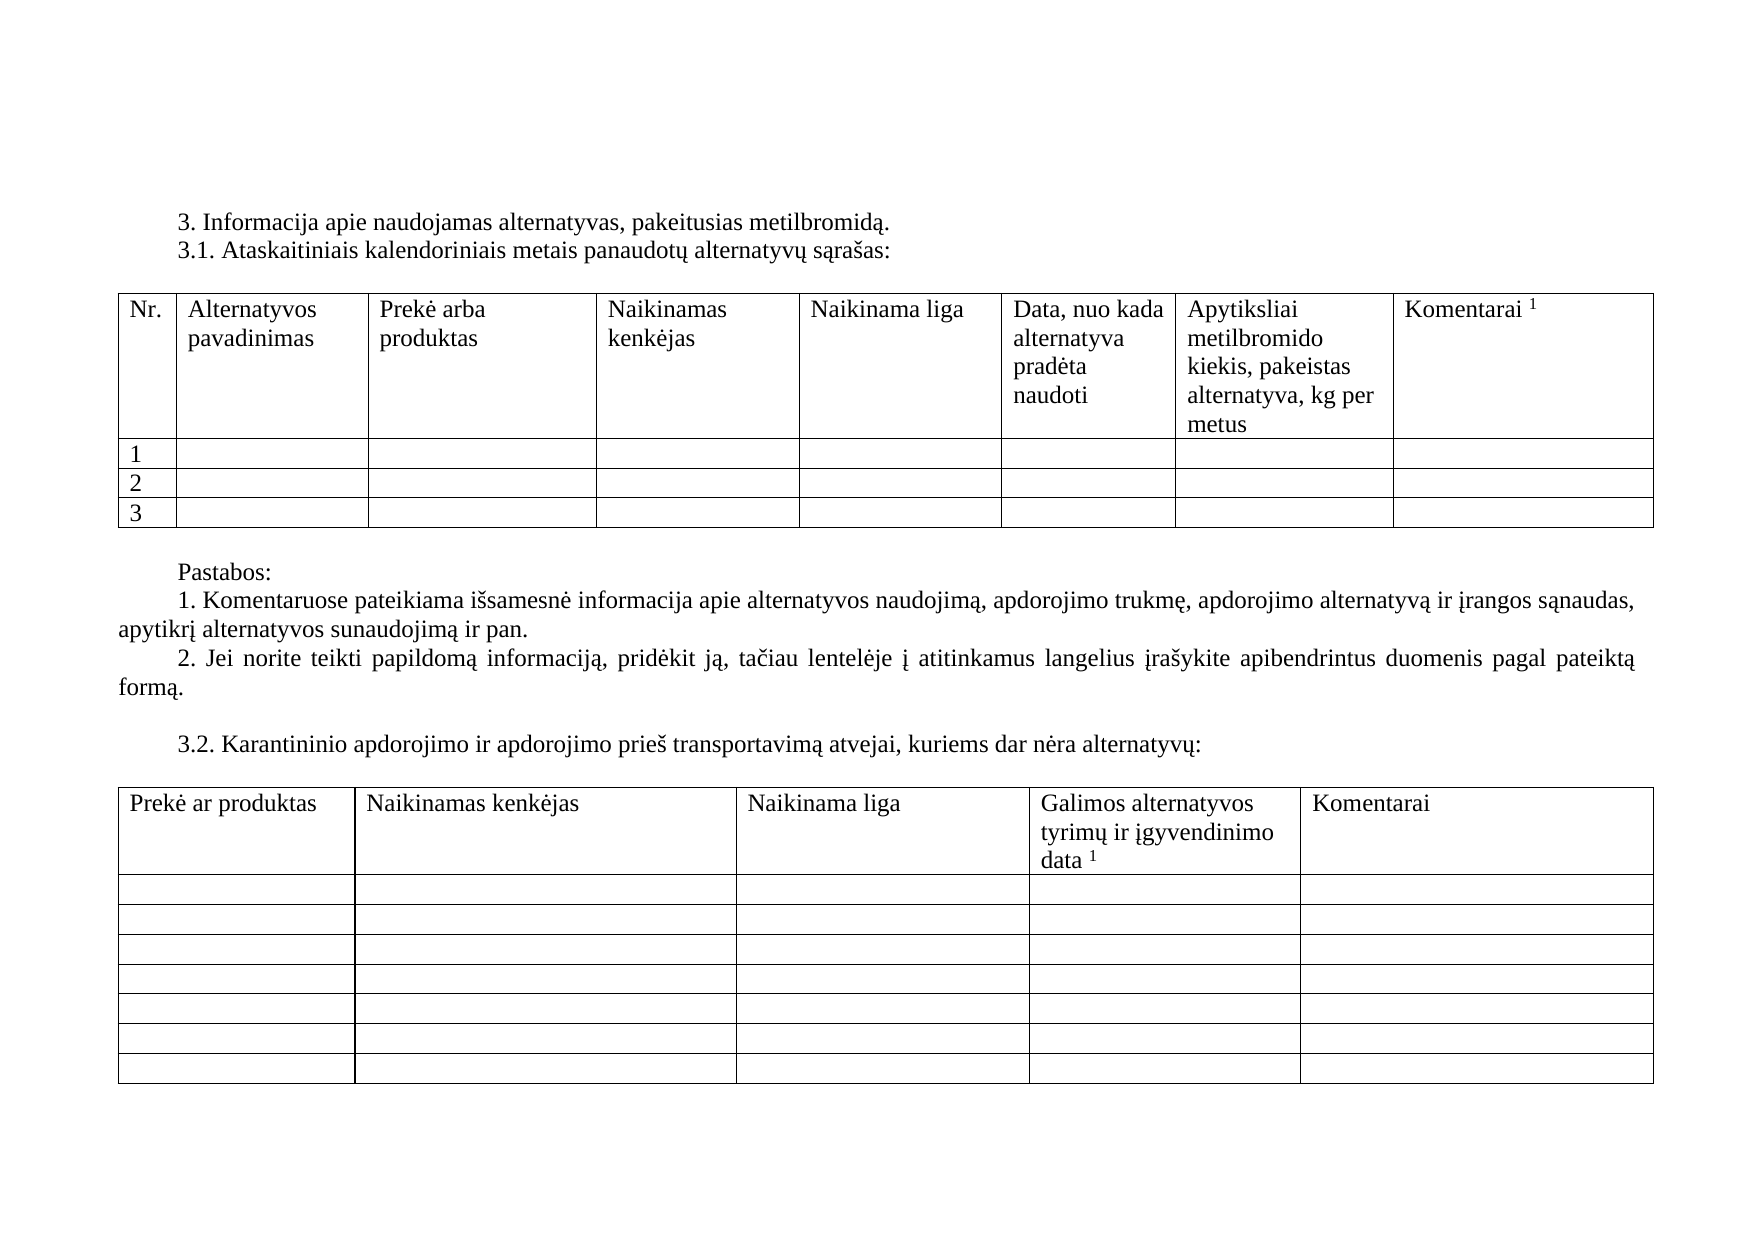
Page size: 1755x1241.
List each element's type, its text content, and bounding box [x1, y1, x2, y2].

table_cell [1030, 994, 1300, 1023]
table_cell [737, 1054, 1029, 1083]
table_cell [1002, 469, 1175, 497]
table_cell [369, 439, 596, 467]
table_cell [1030, 935, 1300, 963]
table_cell [119, 994, 354, 1023]
table_cell [1002, 498, 1175, 527]
table_cell [119, 905, 354, 934]
table_header Naikinama liga [800, 294, 1001, 438]
table_cell [356, 994, 736, 1023]
table_cell 1 [119, 439, 176, 467]
table_cell [356, 905, 736, 934]
table_header Nr. [119, 294, 176, 438]
table_cell [1176, 439, 1393, 467]
table_header Prekė ar produktas [119, 788, 354, 874]
table_cell [1301, 935, 1653, 963]
table_cell [1301, 965, 1653, 993]
table_cell [1030, 1054, 1300, 1083]
table_cell [119, 875, 354, 904]
table_cell [119, 935, 354, 963]
table_cell [800, 439, 1001, 467]
table_header Data, nuo kada alternatyva pradėta naudoti [1002, 294, 1175, 438]
text Pastabos: [118, 557, 1636, 586]
table_header Komentarai 1 [1394, 294, 1653, 438]
table_cell [800, 469, 1001, 497]
table_cell 3 [119, 498, 176, 527]
table_header Naikinamas kenkėjas [356, 788, 736, 874]
text 2. Jei norite teikti papildomą informaciją, pridėkit ją, tačiau lentelėje į atitinkamus langelius įrašykite apibendrintus duomenis pagal pateiktą formą. [118, 643, 1636, 701]
table_cell [1301, 1024, 1653, 1053]
table_cell [737, 875, 1029, 904]
table_cell [1301, 875, 1653, 904]
table_cell [356, 875, 736, 904]
table_cell [800, 498, 1001, 527]
table_cell [1030, 1024, 1300, 1053]
table_cell [737, 905, 1029, 934]
table_cell [119, 1054, 354, 1083]
text 3. Informacija apie naudojamas alternatyvas, pakeitusias metilbromidą. [118, 207, 1636, 235]
table_cell [1394, 469, 1653, 497]
table_cell [1394, 498, 1653, 527]
table_cell [597, 498, 799, 527]
table_cell [1030, 905, 1300, 934]
table_cell [177, 469, 368, 497]
table_cell [177, 439, 368, 467]
table_cell [1176, 469, 1393, 497]
table_header Galimos alternatyvos tyrimų ir įgyvendinimo data 1 [1030, 788, 1300, 874]
table_cell [119, 965, 354, 993]
table_cell [356, 1054, 736, 1083]
table_cell [1301, 1054, 1653, 1083]
table_cell [597, 439, 799, 467]
table_cell [1176, 498, 1393, 527]
table_cell [737, 935, 1029, 963]
table_cell [369, 498, 596, 527]
table_cell 2 [119, 469, 176, 497]
table_cell [119, 1024, 354, 1053]
table_cell [737, 965, 1029, 993]
table_cell [1002, 439, 1175, 467]
text 3.2. Karantininio apdorojimo ir apdorojimo prieš transportavimą atvejai, kuriems dar nėra alternatyvų: [118, 729, 1636, 758]
table_header Alternatyvos pavadinimas [177, 294, 368, 438]
text 3.1. Ataskaitiniais kalendoriniais metais panaudotų alternatyvų sąrašas: [118, 235, 1636, 264]
table_header Apytiksliai metilbromido kiekis, pakeistas alternatyva, kg per metus [1176, 294, 1393, 438]
table_cell [1301, 994, 1653, 1023]
table_cell [597, 469, 799, 497]
text 1. Komentaruose pateikiama išsamesnė informacija apie alternatyvos naudojimą, apdorojimo trukmę, apdorojimo alternatyvą ir įrangos sąnaudas, apytikrį alternatyvos sunaudojimą ir pan. [118, 586, 1636, 643]
table_header Naikinama liga [737, 788, 1029, 874]
table_cell [356, 1024, 736, 1053]
table_header Komentarai [1301, 788, 1653, 874]
table_cell [737, 1024, 1029, 1053]
table_cell [1301, 905, 1653, 934]
table_cell [737, 994, 1029, 1023]
table_cell [1030, 875, 1300, 904]
table_cell [1394, 439, 1653, 467]
table_cell [177, 498, 368, 527]
table_cell [1030, 965, 1300, 993]
table_cell [356, 965, 736, 993]
table_cell [369, 469, 596, 497]
table_header Prekė arba produktas [369, 294, 596, 438]
table_header Naikinamas kenkėjas [597, 294, 799, 438]
table_cell [356, 935, 736, 963]
